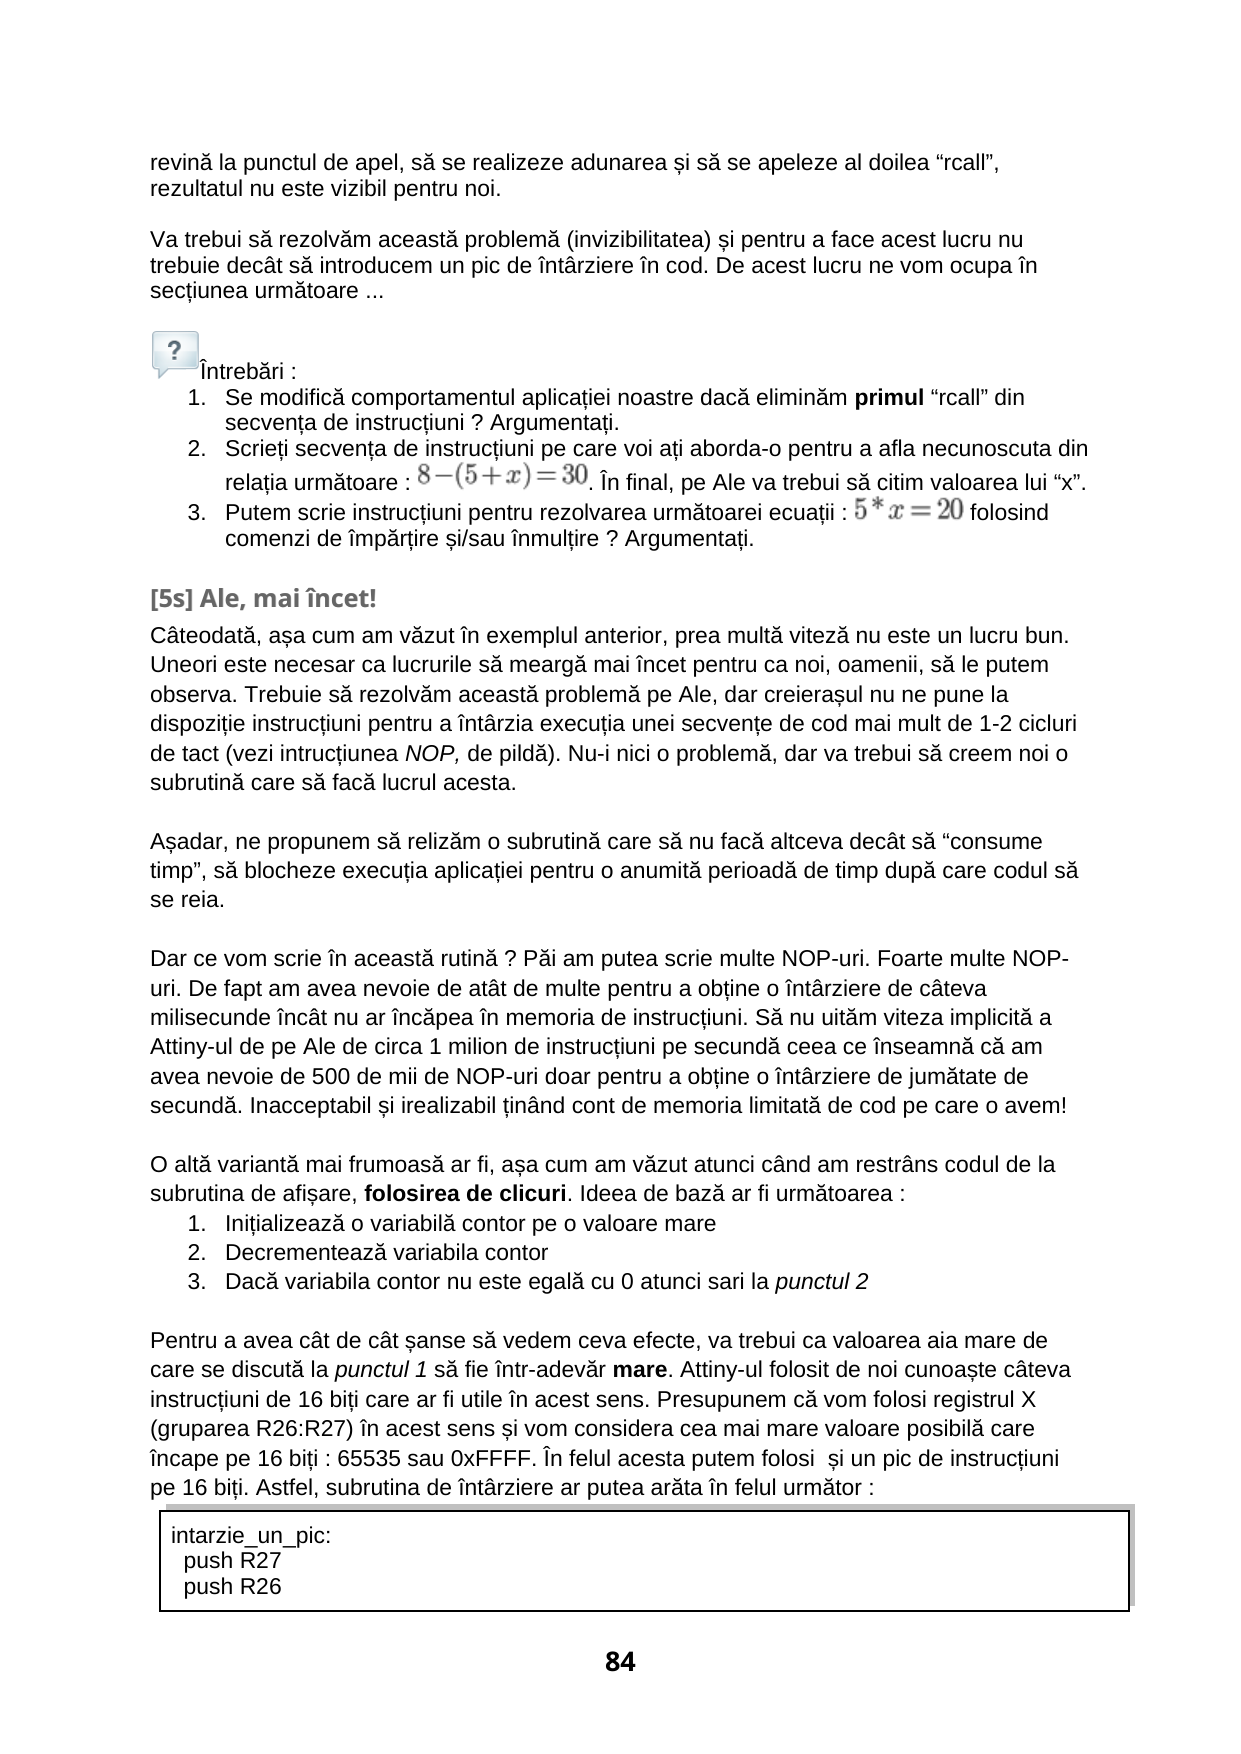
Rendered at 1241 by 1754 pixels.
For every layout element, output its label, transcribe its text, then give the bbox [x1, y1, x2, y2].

text revină la punctul de apel, să se realizeze adunarea și să se apeleze al doilea “rcall”, rezultatul nu este vizibil pentru noi. [150, 150, 1091, 201]
table_header intarzie_un_pic: push R27 push R26 [161, 1512, 1128, 1610]
text Va trebui să rezolvăm această problemă (invizibilitatea) și pentru a face acest lucru nu trebuie decât să introducem un pic de întârziere în cod. De acest lucru ne vom ocupa în secțiunea următoare ... [150, 227, 1091, 304]
list Dacă variabila contor nu este egală cu 0 atunci sari la punctul 2 [187, 1269, 1091, 1295]
subtitle [5s] Ale, mai încet! [150, 580, 1091, 614]
list Scrieți secvența de instrucțiuni pe care voi ați aborda-o pentru a afla necunoscuta din relația următoare : . În final, pe Ale va trebui să citim valoarea lui “x”. [187, 436, 1091, 496]
picture [150, 329, 200, 380]
text Întrebări : [150, 355, 1091, 384]
list Se modifică comportamentul aplicației noastre dacă eliminăm primul “rcall” din secvența de instrucțiuni ? Argumentați. [187, 384, 1091, 436]
text Așadar, ne propunem să relizăm o subrutină care să nu facă altceva decât să “consume timp”, să blocheze execuția aplicației pentru o anumită perioadă de timp după care codul să se reia. [150, 828, 1091, 913]
picture [854, 495, 964, 521]
text Dar ce vom scrie în această rutină ? Păi am putea scrie multe NOP-uri. Foarte multe NOP-uri. De fapt am avea nevoie de atât de multe pentru a obține o întârziere de câteva milisecunde încât nu ar încăpea în memoria de instrucțiuni. Să nu uităm viteza implicită a Attiny-ul de pe Ale de circa 1 milion de instrucțiuni pe secundă ceea ce înseamnă că am avea nevoie de 500 de mii de NOP-uri doar pentru a obține o întârziere de jumătate de secundă. Inacceptabil și irealizabil ținând cont de memoria limitată de cod pe care o avem! [150, 946, 1091, 1118]
picture [417, 461, 588, 491]
text Pentru a avea cât de cât șanse să vedem ceva efecte, va trebui ca valoarea aia mare de care se discută la punctul 1 să fie într-adevăr mare. Attiny-ul folosit de noi cunoaște câteva instrucțiuni de 16 biți care ar fi utile în acest sens. Presupunem că vom folosi registrul X (gruparea R26:R27) în acest sens și vom considera cea mai mare valoare posibilă care încape pe 16 biți : 65535 sau 0xFFFF. În felul acesta putem folosi și un pic de instrucțiuni pe 16 biți. Astfel, subrutina de întârziere ar putea arăta în felul următor : [150, 1328, 1091, 1500]
list Putem scrie instrucțiuni pentru rezolvarea următoarei ecuații : folosind comenzi de împărțire și/sau înmulțire ? Argumentați. [187, 496, 1091, 551]
text O altă variantă mai frumoasă ar fi, așa cum am văzut atunci când am restrâns codul de la subrutina de afișare, folosirea de clicuri. Ideea de bază ar fi următoarea : [150, 1152, 1091, 1207]
text Câteodată, așa cum am văzut în exemplul anterior, prea multă viteză nu este un lucru bun. Uneori este necesar ca lucrurile să meargă mai încet pentru ca noi, oamenii, să le putem observa. Trebuie să rezolvăm această problemă pe Ale, dar creierașul nu ne pune la dispoziție instrucțiuni pentru a întârzia execuția unei secvențe de cod mai mult de 1-2 cicluri de tact (vezi intrucțiunea NOP, de pildă). Nu-i nici o problemă, dar va trebui să creem noi o subrutină care să facă lucrul acesta. [150, 623, 1091, 795]
list Decrementează variabila contor [187, 1240, 1091, 1265]
list Inițializează o variabilă contor pe o valoare mare [187, 1210, 1091, 1236]
